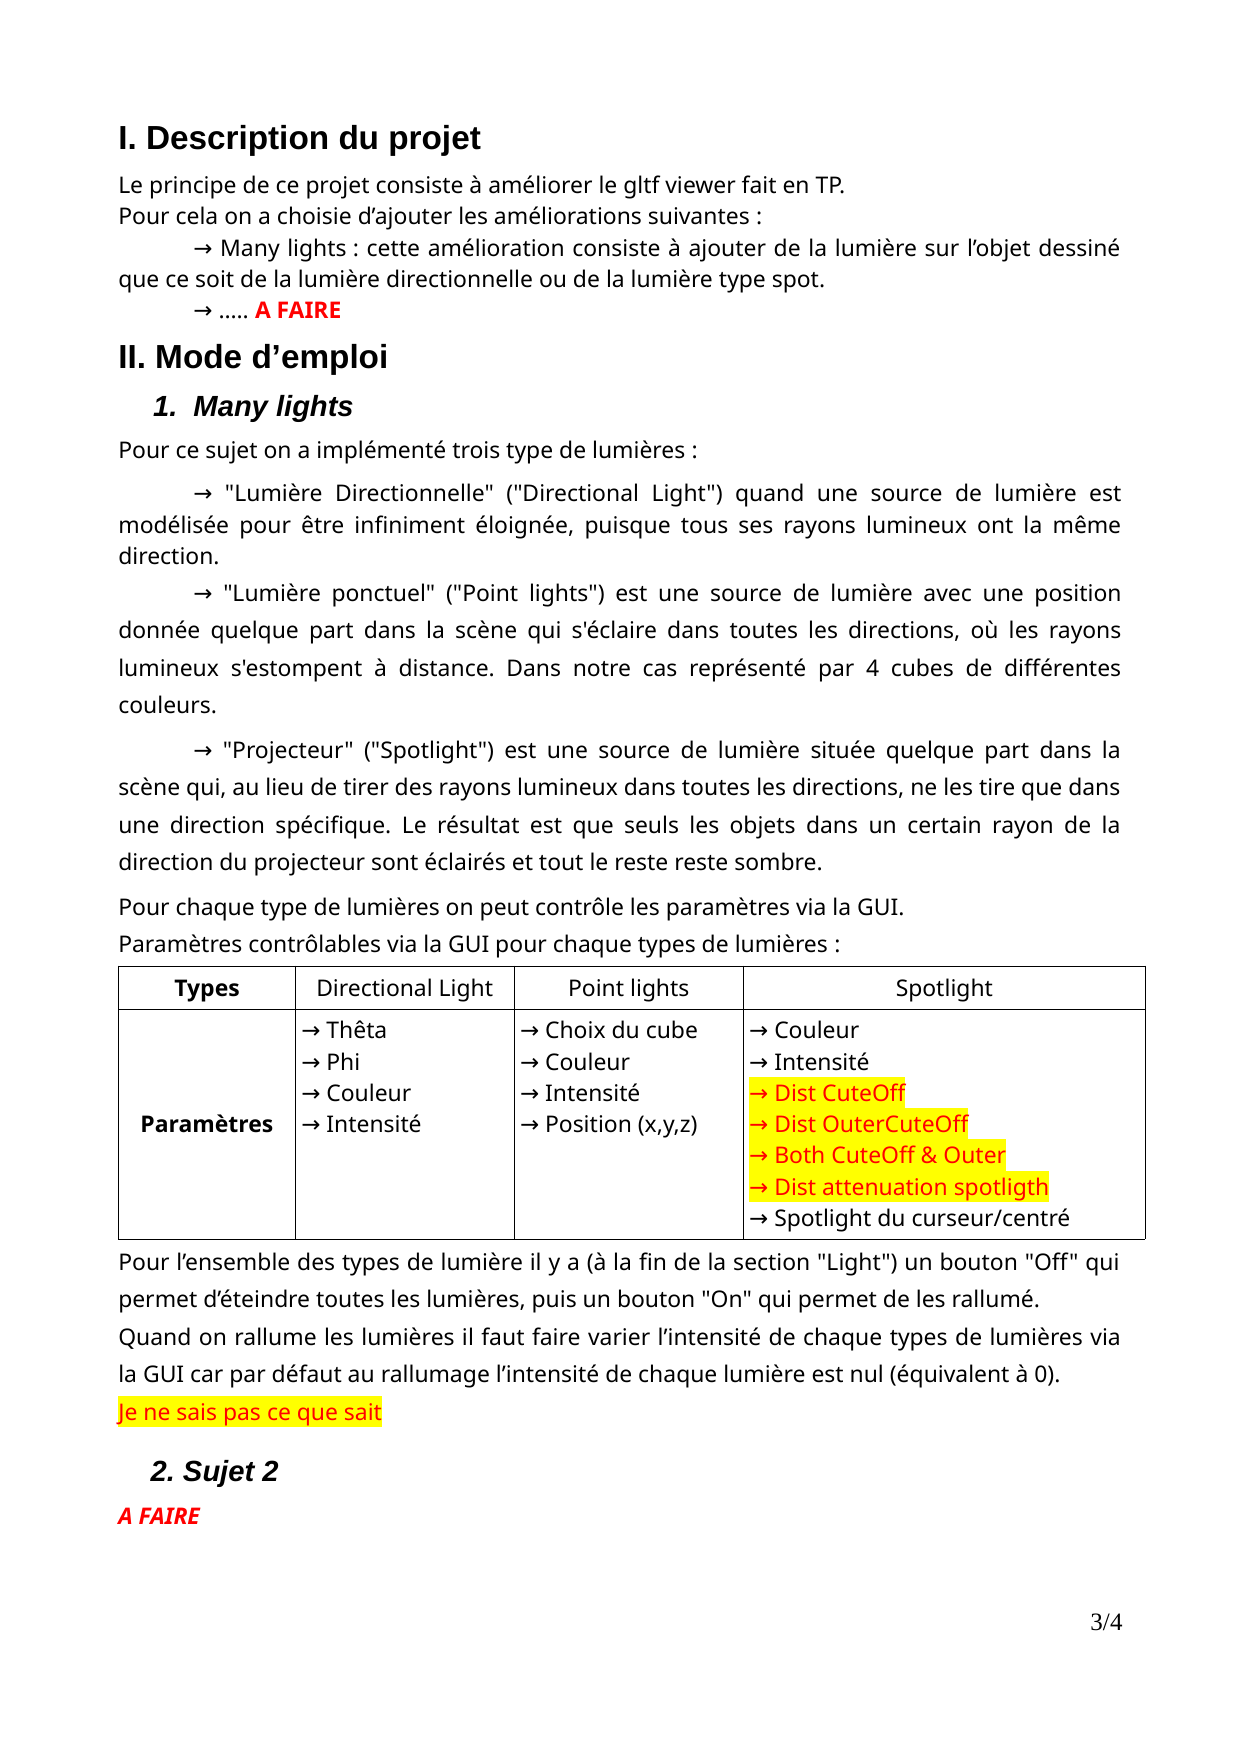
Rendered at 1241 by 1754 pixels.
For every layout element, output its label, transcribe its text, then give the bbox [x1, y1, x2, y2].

text Quand on rallume les lumières il faut faire varier l’intensité de chaque types de lumières via la GUI car par défaut au rallumage l’intensité de chaque lumière est nul (équivalent à 0). [118, 1321, 1122, 1389]
table_cell → Couleur → Intensité → Dist CuteOff → Dist OuterCuteOff → Both CuteOff & Outer → Dist attenuation spotligth → Spotlight du curseur/centré [744, 1010, 1145, 1239]
table_cell → Thêta → Phi → Couleur → Intensité [296, 1010, 514, 1239]
text Pour chaque type de lumières on peut contrôle les paramètres via la GUI. [118, 891, 1122, 922]
table_header Spotlight [744, 967, 1145, 1008]
text → "Lumière ponctuel" ("Point lights") est une source de lumière avec une position donnée quelque part dans la scène qui s'éclaire dans toutes les directions, où les rayons lumineux s'estompent à distance. Dans notre cas représenté par 4 cubes de différentes couleurs. [118, 577, 1122, 721]
table_cell Paramètres [119, 1010, 295, 1239]
table_cell → Choix du cube → Couleur → Intensité → Position (x,y,z) [515, 1010, 743, 1239]
text → "Projecteur" ("Spotlight") est une source de lumière située quelque part dans la scène qui, au lieu de tirer des rayons lumineux dans toutes les directions, ne les tire que dans une direction spécifique. Le résultat est que seuls les objets dans un certain rayon de la direction du projecteur sont éclairés et tout le reste reste sombre. [118, 734, 1122, 877]
text → "Lumière Directionnelle" ("Directional Light") quand une source de lumière est modélisée pour être infiniment éloignée, puisque tous ses rayons lumineux ont la même direction. [118, 477, 1122, 571]
table_header Directional Light [296, 967, 514, 1008]
text Le principe de ce projet consiste à améliorer le gltf viewer fait en TP. [118, 169, 1122, 200]
text Paramètres contrôlables via la GUI pour chaque types de lumières : [118, 928, 1122, 959]
text → Many lights : cette amélioration consiste à ajouter de la lumière sur l’objet dessiné que ce soit de la lumière directionnelle ou de la lumière type spot. [118, 232, 1122, 294]
table_header Types [119, 967, 295, 1008]
text A FAIRE [118, 1500, 1122, 1531]
text Pour l’ensemble des types de lumière il y a (à la fin de la section "Light") un bouton "Off" qui permet d’éteindre toutes les lumières, puis un bouton "On" qui permet de les rallumé. [118, 1246, 1122, 1314]
text Pour cela on a choisie d’ajouter les améliorations suivantes : [118, 200, 1122, 232]
table_header Point lights [515, 967, 743, 1008]
subtitle 1. Many lights [118, 387, 1122, 423]
text Pour ce sujet on a implémenté trois type de lumières : [118, 434, 1122, 465]
subtitle II. Mode d’emploi [118, 337, 1122, 375]
subtitle 2. Sujet 2 [118, 1454, 1122, 1488]
subtitle I. Description du projet [118, 118, 1122, 157]
text → ….. A FAIRE [118, 294, 1122, 325]
text Je ne sais pas ce que sait [118, 1396, 1122, 1427]
